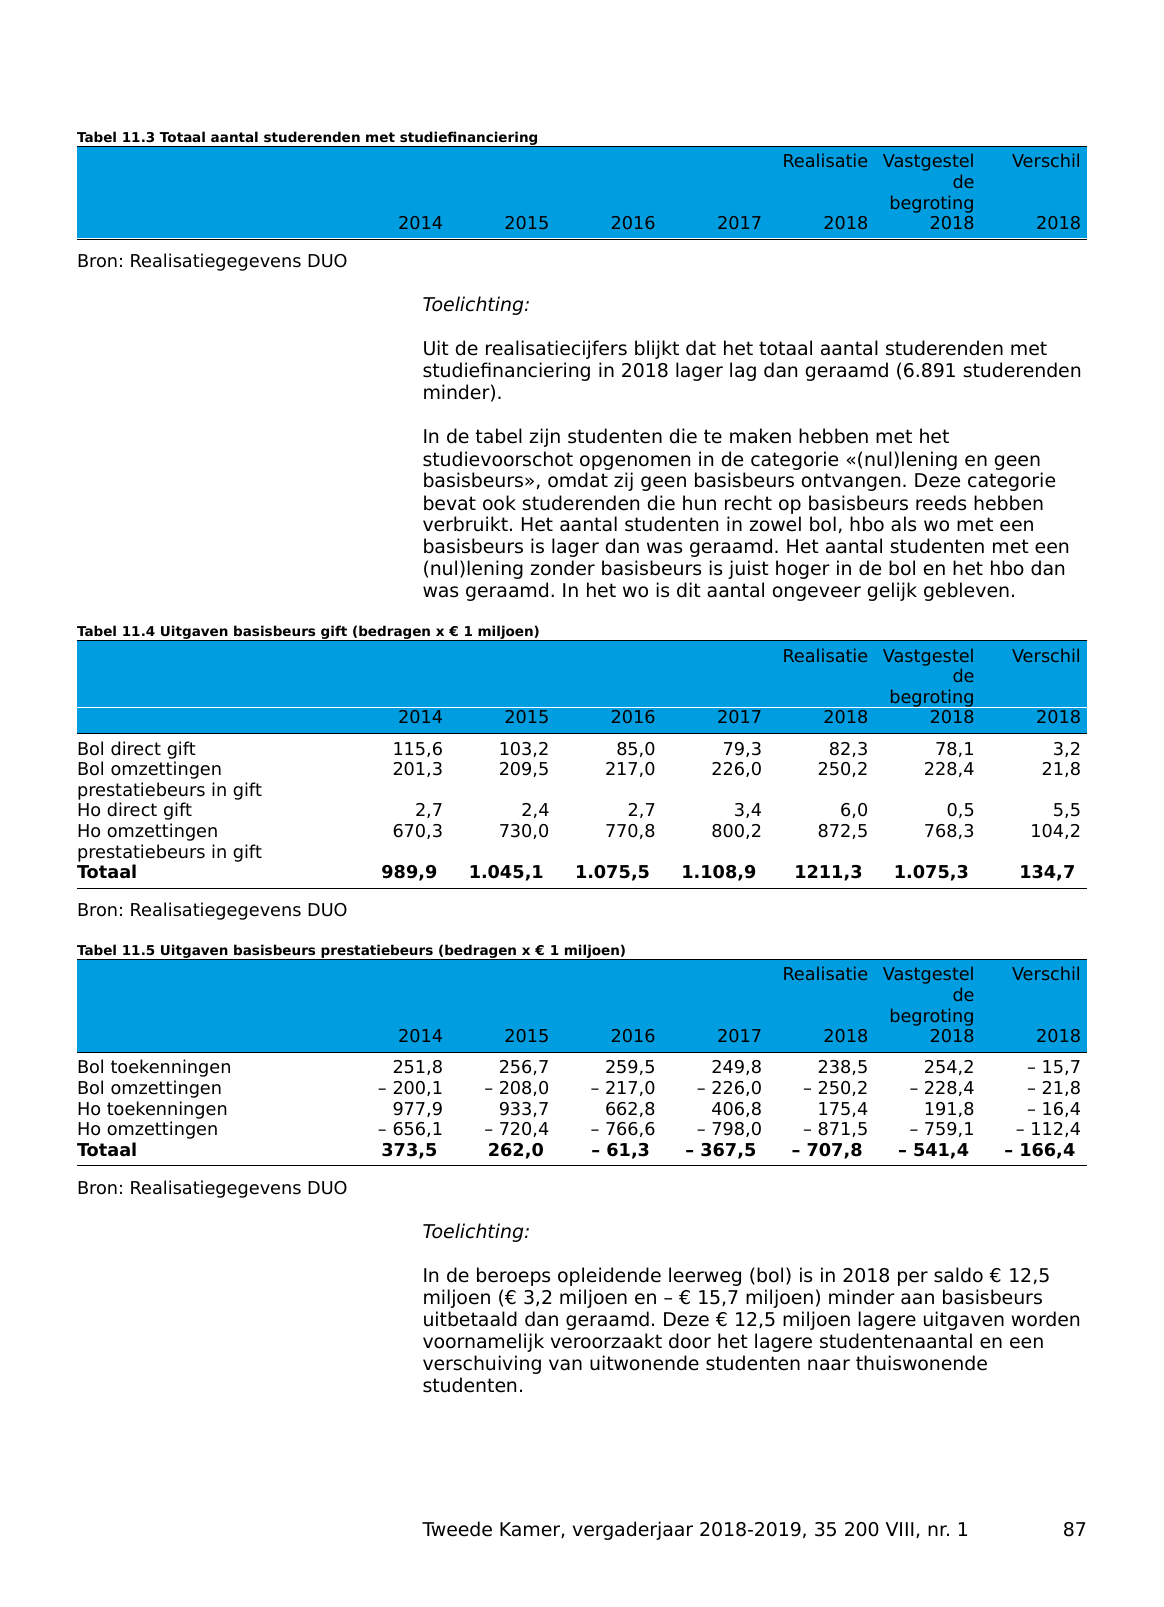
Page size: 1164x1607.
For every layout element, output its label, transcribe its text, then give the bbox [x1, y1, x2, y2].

table_cell – 61,3 [555, 1140, 661, 1165]
table_cell 1.108,9 [661, 862, 768, 888]
table_cell – 228,4 [874, 1078, 980, 1098]
table_cell – 16,4 [980, 1099, 1087, 1119]
table_cell 0,5 [874, 800, 980, 821]
table_cell 933,7 [449, 1099, 555, 1119]
table_cell 2,7 [555, 800, 661, 821]
table_cell 85,0 [555, 734, 661, 759]
table_cell – 21,8 [980, 1078, 1087, 1098]
table_cell 800,2 [661, 821, 768, 862]
table_header Tabel 11.5 Uitgaven basisbeurs prestatiebeurs (bedragen x € 1 miljoen) [77, 943, 1087, 959]
table_cell Totaal [77, 1140, 342, 1165]
table_cell 989,9 [343, 862, 449, 888]
table_cell [343, 641, 449, 707]
table_cell Vastgestelde begroting [874, 147, 980, 213]
table_cell Bron: Realisatiegegevens DUO [77, 240, 1087, 272]
table_cell 217,0 [555, 759, 661, 800]
table_cell 3,2 [980, 734, 1087, 759]
table_cell 2015 [449, 213, 555, 238]
table_cell 104,2 [980, 821, 1087, 862]
table_cell 872,5 [768, 821, 874, 862]
table_cell 79,3 [661, 734, 768, 759]
table_cell 249,8 [661, 1053, 768, 1078]
table_cell [77, 960, 342, 1026]
table_cell Verschil [980, 960, 1087, 1026]
table_cell Ho direct gift [77, 800, 342, 821]
table_cell 21,8 [980, 759, 1087, 800]
table_cell [343, 147, 449, 213]
table_cell 134,7 [980, 862, 1087, 888]
table_cell 262,0 [449, 1140, 555, 1165]
table_header Tabel 11.3 Totaal aantal studerenden met studiefinanciering [77, 130, 1087, 146]
table_cell [555, 147, 661, 213]
table_cell Ho toekenningen [77, 1099, 342, 1119]
table_cell Ho omzettingen prestatiebeurs in gift [77, 821, 342, 862]
table_cell Vastgestelde begroting [874, 960, 980, 1026]
table_cell 82,3 [768, 734, 874, 759]
table_cell 2015 [449, 708, 555, 733]
table_cell 3,4 [661, 800, 768, 821]
table_cell 2016 [555, 1026, 661, 1052]
table_cell 2018 [768, 213, 874, 238]
table_cell – 871,5 [768, 1119, 874, 1140]
table_cell 2018 [874, 708, 980, 733]
table_cell 662,8 [555, 1099, 661, 1119]
table_header Tabel 11.4 Uitgaven basisbeurs gift (bedragen x € 1 miljoen) [77, 624, 1087, 640]
table_cell [661, 147, 768, 213]
table_cell 259,5 [555, 1053, 661, 1078]
table_cell [449, 960, 555, 1026]
table_cell Bol toekenningen [77, 1053, 342, 1078]
table_cell – 720,4 [449, 1119, 555, 1140]
table_cell – 166,4 [980, 1140, 1087, 1165]
table_cell 2,7 [343, 800, 449, 821]
table_cell [661, 960, 768, 1026]
table_cell Bol omzettingen prestatiebeurs in gift [77, 759, 342, 800]
table_cell – 112,4 [980, 1119, 1087, 1140]
table_cell 226,0 [661, 759, 768, 800]
table_cell Totaal [77, 862, 342, 888]
table_cell 768,3 [874, 821, 980, 862]
table_cell [449, 641, 555, 707]
table_cell 175,4 [768, 1099, 874, 1119]
table_cell 2016 [555, 213, 661, 238]
table_cell 2,4 [449, 800, 555, 821]
table_cell Realisatie [768, 147, 874, 213]
table_cell 2018 [768, 1026, 874, 1052]
table_cell Ho omzettingen [77, 1119, 342, 1140]
table_cell – 541,4 [874, 1140, 980, 1165]
table_cell 256,7 [449, 1053, 555, 1078]
table_cell 770,8 [555, 821, 661, 862]
table_cell Verschil [980, 147, 1087, 213]
table_cell 2014 [343, 1026, 449, 1052]
table_cell 2017 [661, 1026, 768, 1052]
table_cell 254,2 [874, 1053, 980, 1078]
table_cell – 200,1 [343, 1078, 449, 1098]
table_cell [555, 641, 661, 707]
subtitle Toelichting: [422, 1221, 1087, 1243]
table_cell 103,2 [449, 734, 555, 759]
table_cell [77, 147, 342, 213]
table_cell 191,8 [874, 1099, 980, 1119]
table_cell 2016 [555, 708, 661, 733]
table_cell Realisatie [768, 960, 874, 1026]
table_cell – 656,1 [343, 1119, 449, 1140]
table_cell – 226,0 [661, 1078, 768, 1098]
table_cell Bol direct gift [77, 734, 342, 759]
table_cell [77, 708, 342, 733]
table_cell 1.075,5 [555, 862, 661, 888]
table_cell Realisatie [768, 641, 874, 707]
text Uit de realisatiecijfers blijkt dat het totaal aantal studerenden met studiefinanciering in 2018 lager lag dan geraamd (6.891 studerenden minder). [422, 338, 1087, 404]
table_cell 2014 [343, 708, 449, 733]
table_cell [77, 1026, 342, 1052]
table_cell 2018 [874, 1026, 980, 1052]
table_cell 670,3 [343, 821, 449, 862]
text In de tabel zijn studenten die te maken hebben met het studievoorschot opgenomen in de categorie «(nul)lening en geen basisbeurs», omdat zij geen basisbeurs ontvangen. Deze categorie bevat ook studerenden die hun recht op basisbeurs reeds hebben verbruikt. Het aantal studenten in zowel bol, hbo als wo met een basisbeurs is lager dan was geraamd. Het aantal studenten met een (nul)lening zonder basisbeurs is juist hoger in de bol en het hbo dan was geraamd. In het wo is dit aantal ongeveer gelijk gebleven. [422, 426, 1087, 602]
table_cell 2018 [980, 708, 1087, 733]
table_cell 2018 [980, 1026, 1087, 1052]
table_cell 115,6 [343, 734, 449, 759]
table_cell – 766,6 [555, 1119, 661, 1140]
table_cell 2017 [661, 708, 768, 733]
table_cell 730,0 [449, 821, 555, 862]
table_cell – 367,5 [661, 1140, 768, 1165]
text In de beroeps opleidende leerweg (bol) is in 2018 per saldo € 12,5 miljoen (€ 3,2 miljoen en – € 15,7 miljoen) minder aan basisbeurs uitbetaald dan geraamd. Deze € 12,5 miljoen lagere uitgaven worden voornamelijk veroorzaakt door het lagere studentenaantal en een verschuiving van uitwonende studenten naar thuiswonende studenten. [422, 1265, 1087, 1397]
table_cell 209,5 [449, 759, 555, 800]
table_cell 238,5 [768, 1053, 874, 1078]
table_cell – 217,0 [555, 1078, 661, 1098]
table_cell 1.045,1 [449, 862, 555, 888]
table_cell 373,5 [343, 1140, 449, 1165]
table_cell 1211,3 [768, 862, 874, 888]
table_cell [77, 641, 342, 707]
table_cell Bron: Realisatiegegevens DUO [77, 1166, 1087, 1198]
table_cell [661, 641, 768, 707]
table_cell [449, 147, 555, 213]
table_cell 2015 [449, 1026, 555, 1052]
table_cell – 15,7 [980, 1053, 1087, 1078]
table_cell 251,8 [343, 1053, 449, 1078]
table_cell Bron: Realisatiegegevens DUO [77, 889, 1087, 921]
table_cell 5,5 [980, 800, 1087, 821]
table_cell 2018 [768, 708, 874, 733]
table_cell 406,8 [661, 1099, 768, 1119]
table_cell 2014 [343, 213, 449, 238]
table_cell 2018 [874, 213, 980, 238]
table_cell – 798,0 [661, 1119, 768, 1140]
table_cell Bol omzettingen [77, 1078, 342, 1098]
table_cell – 707,8 [768, 1140, 874, 1165]
table_cell – 759,1 [874, 1119, 980, 1140]
table_cell 201,3 [343, 759, 449, 800]
table_cell [77, 213, 342, 238]
table_cell [555, 960, 661, 1026]
table_cell 1.075,3 [874, 862, 980, 888]
table_cell – 250,2 [768, 1078, 874, 1098]
table_cell 228,4 [874, 759, 980, 800]
subtitle Toelichting: [422, 294, 1087, 316]
table_cell 78,1 [874, 734, 980, 759]
table_cell Verschil [980, 641, 1087, 707]
table_cell 977,9 [343, 1099, 449, 1119]
table_cell 2017 [661, 213, 768, 238]
table_cell Vastgestelde begroting [874, 641, 980, 707]
table_cell 6,0 [768, 800, 874, 821]
table_cell – 208,0 [449, 1078, 555, 1098]
table_cell 2018 [980, 213, 1087, 238]
table_cell 250,2 [768, 759, 874, 800]
table_cell [343, 960, 449, 1026]
